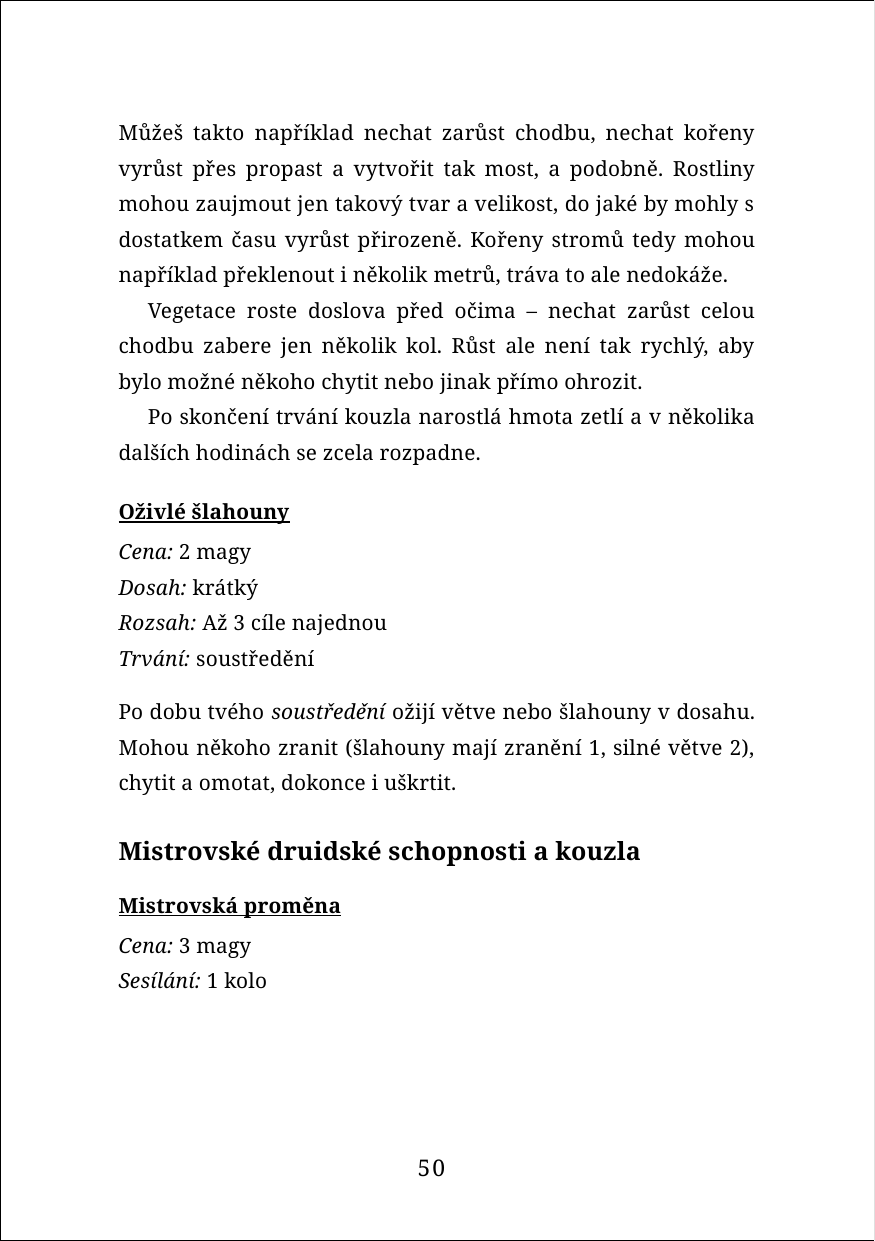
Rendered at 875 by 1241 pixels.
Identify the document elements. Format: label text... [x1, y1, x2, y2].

subtitle Oživlé šlahouny [118, 497, 756, 526]
subtitle Mistrovská proměna [118, 891, 756, 919]
text Cena: 2 magy Dosah: krátký Rozsah: Až 3 cíle najednou Trvání: soustředění [118, 537, 756, 672]
text Můžeš takto například nechat zarůst chodbu, nechat kořeny vyrůst přes propast a vytvořit tak most, a podobně. Rostliny mohou zaujmout jen takový tvar a velikost, do jaké by mohly s dostatkem času vyrůst přirozeně. Kořeny stromů tedy mohou například překlenout i několik metrů, tráva to ale nedokáže. Vegetace roste doslova před očima – nechat zarůst celou chodbu zabere jen několik kol. Růst ale není tak rychlý, aby bylo možné někoho chytit nebo jinak přímo ohrozit. Po skončení trvání kouzla narostlá hmota zetlí a v několika dalších hodinách se zcela rozpadne. [118, 118, 756, 466]
subtitle Mistrovské druidské schopnosti a kouzla [118, 833, 756, 867]
text Cena: 3 magy Sesílání: 1 kolo [118, 931, 756, 995]
text Po dobu tvého soustředění ožijí větve nebo šlahouny v dosahu. Mohou někoho zranit (šlahouny mají zranění 1, silné větve 2), chytit a omotat, dokonce i uškrtit. [118, 697, 756, 797]
